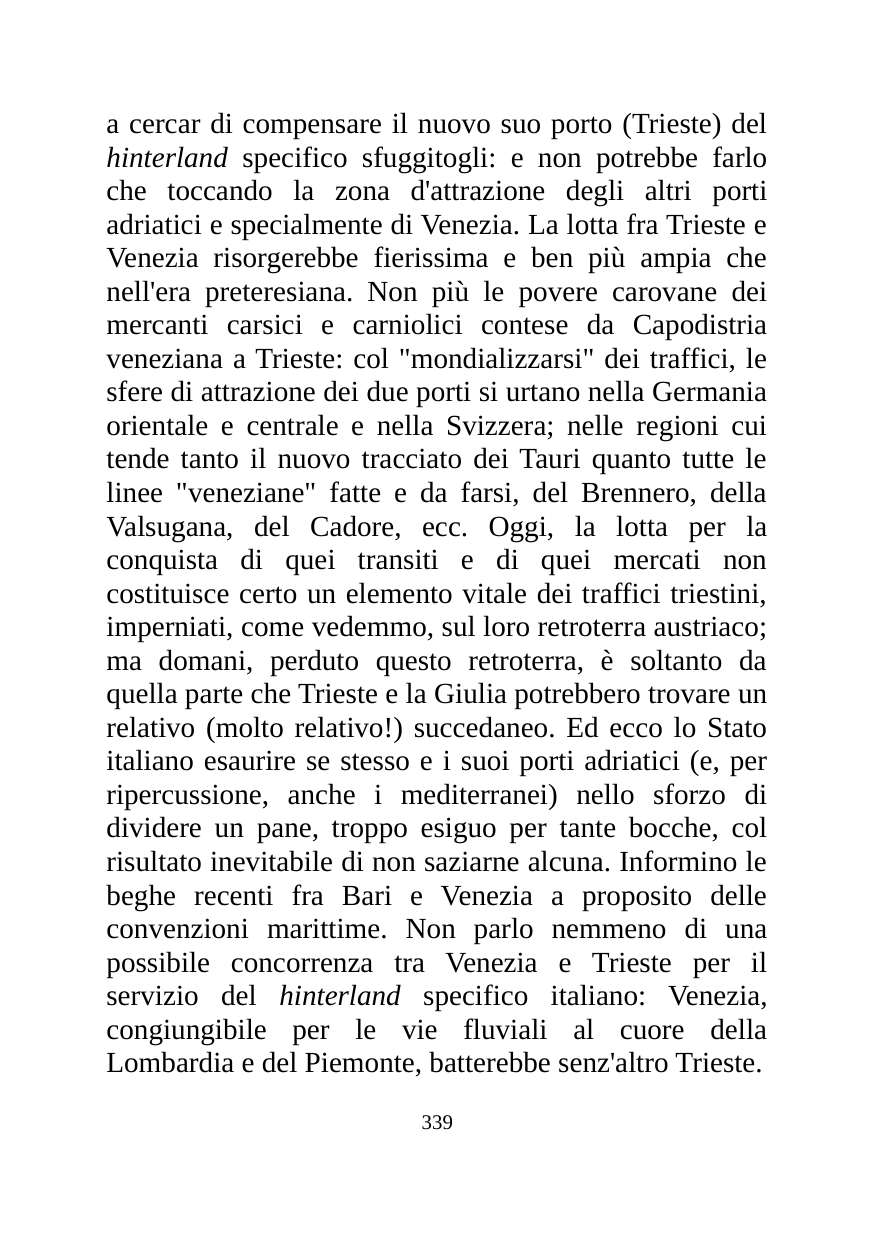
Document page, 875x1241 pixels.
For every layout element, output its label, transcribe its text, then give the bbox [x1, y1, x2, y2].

text a cercar di compensare il nuovo suo porto (Trieste) del hinterland specifico sfuggitogli: e non potrebbe farlo che toccando la zona d'attrazione degli altri porti adriatici e specialmente di Venezia. La lotta fra Trieste e Venezia risorgerebbe fierissima e ben più ampia che nell'era preteresiana. Non più le povere carovane dei mercanti carsici e carniolici contese da Capodistria veneziana a Trieste: col "mondializzarsi" dei traffici, le sfere di attrazione dei due porti si urtano nella Germania orientale e centrale e nella Svizzera; nelle regioni cui tende tanto il nuovo tracciato dei Tauri quanto tutte le linee "veneziane" fatte e da farsi, del Brennero, della Valsugana, del Cadore, ecc. Oggi, la lotta per la conquista di quei transiti e di quei mercati non costituisce certo un elemento vitale dei traffici triestini, imperniati, come vedemmo, sul loro retroterra austriaco; ma domani, perduto questo retroterra, è soltanto da quella parte che Trieste e la Giulia potrebbero trovare un relativo (molto relativo!) succedaneo. Ed ecco lo Stato italiano esaurire se stesso e i suoi porti adriatici (e, per ripercussione, anche i mediterranei) nello sforzo di dividere un pane, troppo esiguo per tante bocche, col risultato inevitabile di non saziarne alcuna. Informino le beghe recenti fra Bari e Venezia a proposito delle convenzioni marittime. Non parlo nemmeno di una possibile concorrenza tra Venezia e Trieste per il servizio del hinterland specifico italiano: Venezia, congiungibile per le vie fluviali al cuore della Lombardia e del Piemonte, batterebbe senz'altro Trieste. [106, 106, 768, 1079]
